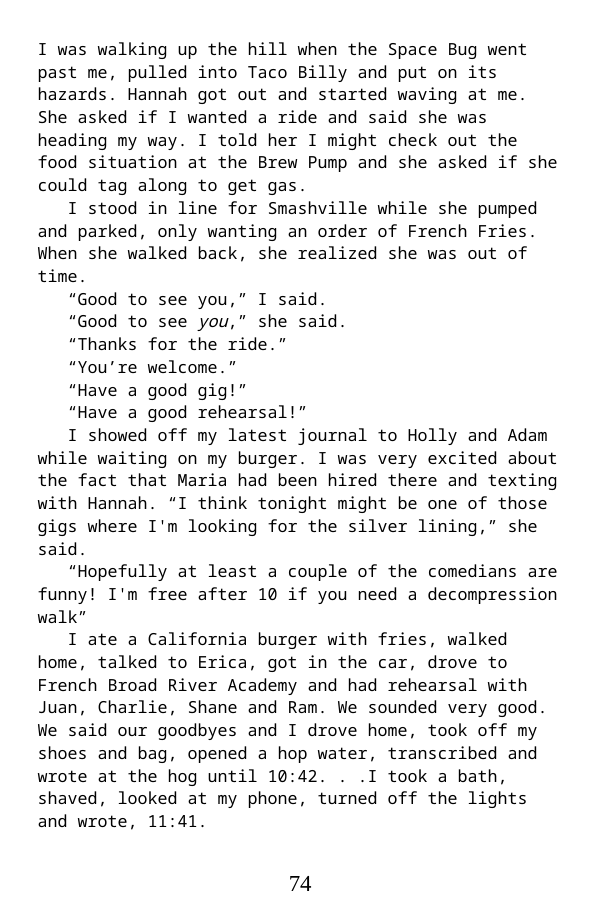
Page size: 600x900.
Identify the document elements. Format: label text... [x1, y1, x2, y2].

text “Have a good gig!” [37, 378, 562, 401]
text I was walking up the hill when the Space Bug went past me, pulled into Taco Billy and put on its hazards. Hannah got out and started waving at me. She asked if I wanted a ride and said she was heading my way. I told her I might check out the food situation at the Brew Pump and she asked if she could tag along to get gas. [37, 37, 562, 196]
text “Good to see you,” I said. [37, 287, 562, 310]
text “Hopefully at least a couple of the comedians are funny! I'm free after 10 if you need a decompression walk” [37, 560, 562, 628]
text I showed off my latest journal to Holly and Adam while waiting on my burger. I was very excited about the fact that Maria had been hired there and texting with Hannah. “I think tonight might be one of those gigs where I'm looking for the silver lining,” she said. [37, 423, 562, 560]
text “Thanks for the ride.” [37, 333, 562, 355]
text I stood in line for Smashville while she pumped and parked, only wanting an order of French Fries. When she walked back, she realized she was out of time. [37, 196, 562, 287]
text I ate a California burger with fries, walked home, talked to Erica, got in the car, drove to French Broad River Academy and had rehearsal with Juan, Charlie, Shane and Ram. We sounded very good. We said our goodbyes and I drove home, took off my shoes and bag, opened a hop water, transcribed and wrote at the hog until 10:42. . .I took a bath, shaved, looked at my phone, turned off the lights and wrote, 11:41. [37, 628, 562, 832]
text “You’re welcome.” [37, 355, 562, 378]
text “Have a good rehearsal!” [37, 401, 562, 423]
text “Good to see you,” she said. [37, 310, 562, 333]
